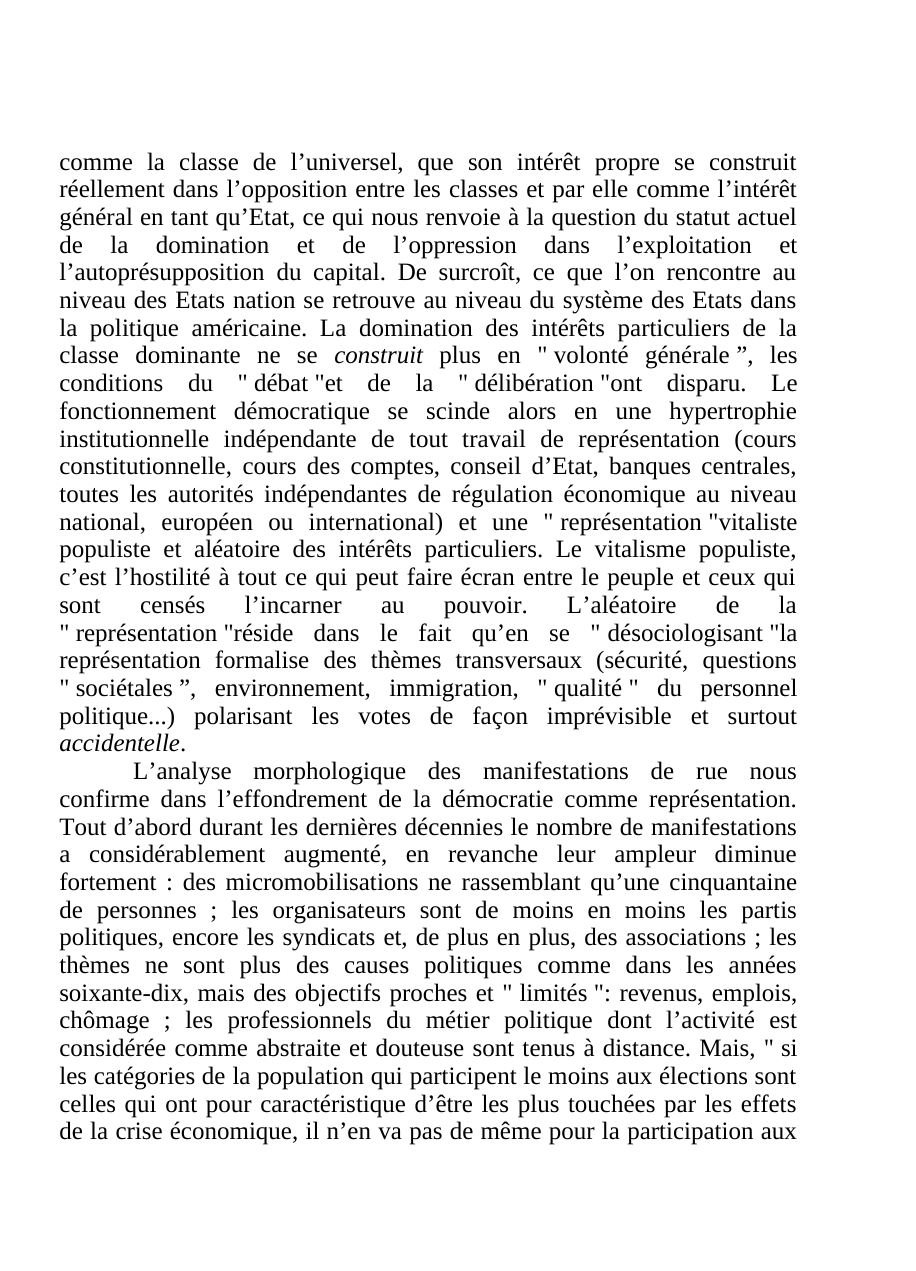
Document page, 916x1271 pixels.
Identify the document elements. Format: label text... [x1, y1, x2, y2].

text comme la classe de l’universel, que son intérêt propre se construit réellement dans l’opposition entre les classes et par elle comme l’intérêt général en tant qu’Etat, ce qui nous renvoie à la question du statut actuel de la domination et de l’oppression dans l’exploitation et l’autoprésupposition du capital. De surcroît, ce que l’on rencontre au niveau des Etats nation se retrouve au niveau du système des Etats dans la politique américaine. La domination des intérêts particuliers de la classe dominante ne se construit plus en " volonté générale ”, les conditions du " débat "et de la " délibération "ont disparu. Le fonctionnement démocratique se scinde alors en une hypertrophie institutionnelle indépendante de tout travail de représentation (cours constitutionnelle, cours des comptes, conseil d’Etat, banques centrales, toutes les autorités indépendantes de régulation économique au niveau national, européen ou international) et une " représentation "vitaliste populiste et aléatoire des intérêts particuliers. Le vitalisme populiste, c’est l’hostilité à tout ce qui peut faire écran entre le peuple et ceux qui sont censés l’incarner au pouvoir. L’aléatoire de la " représentation "réside dans le fait qu’en se " désociologisant "la représentation formalise des thèmes transversaux (sécurité, questions " sociétales ”, environnement, immigration, " qualité " du personnel politique...) polarisant les votes de façon imprévisible et surtout accidentelle. [59, 148, 797, 757]
text L’analyse morphologique des manifestations de rue nous confirme dans l’effondrement de la démocratie comme représentation. Tout d’abord durant les dernières décennies le nombre de manifestations a considérablement augmenté, en revanche leur ampleur diminue fortement : des micromobilisations ne rassemblant qu’une cinquantaine de personnes ; les organisateurs sont de moins en moins les partis politiques, encore les syndicats et, de plus en plus, des associations ; les thèmes ne sont plus des causes politiques comme dans les années soixante-dix, mais des objectifs proches et " limités ": revenus, emplois, chômage ; les professionnels du métier politique dont l’activité est considérée comme abstraite et douteuse sont tenus à distance. Mais, " si les catégories de la population qui participent le moins aux élections sont celles qui ont pour caractéristique d’être les plus touchées par les effets de la crise économique, il n’en va pas de même pour la participation aux [59, 757, 797, 1145]
